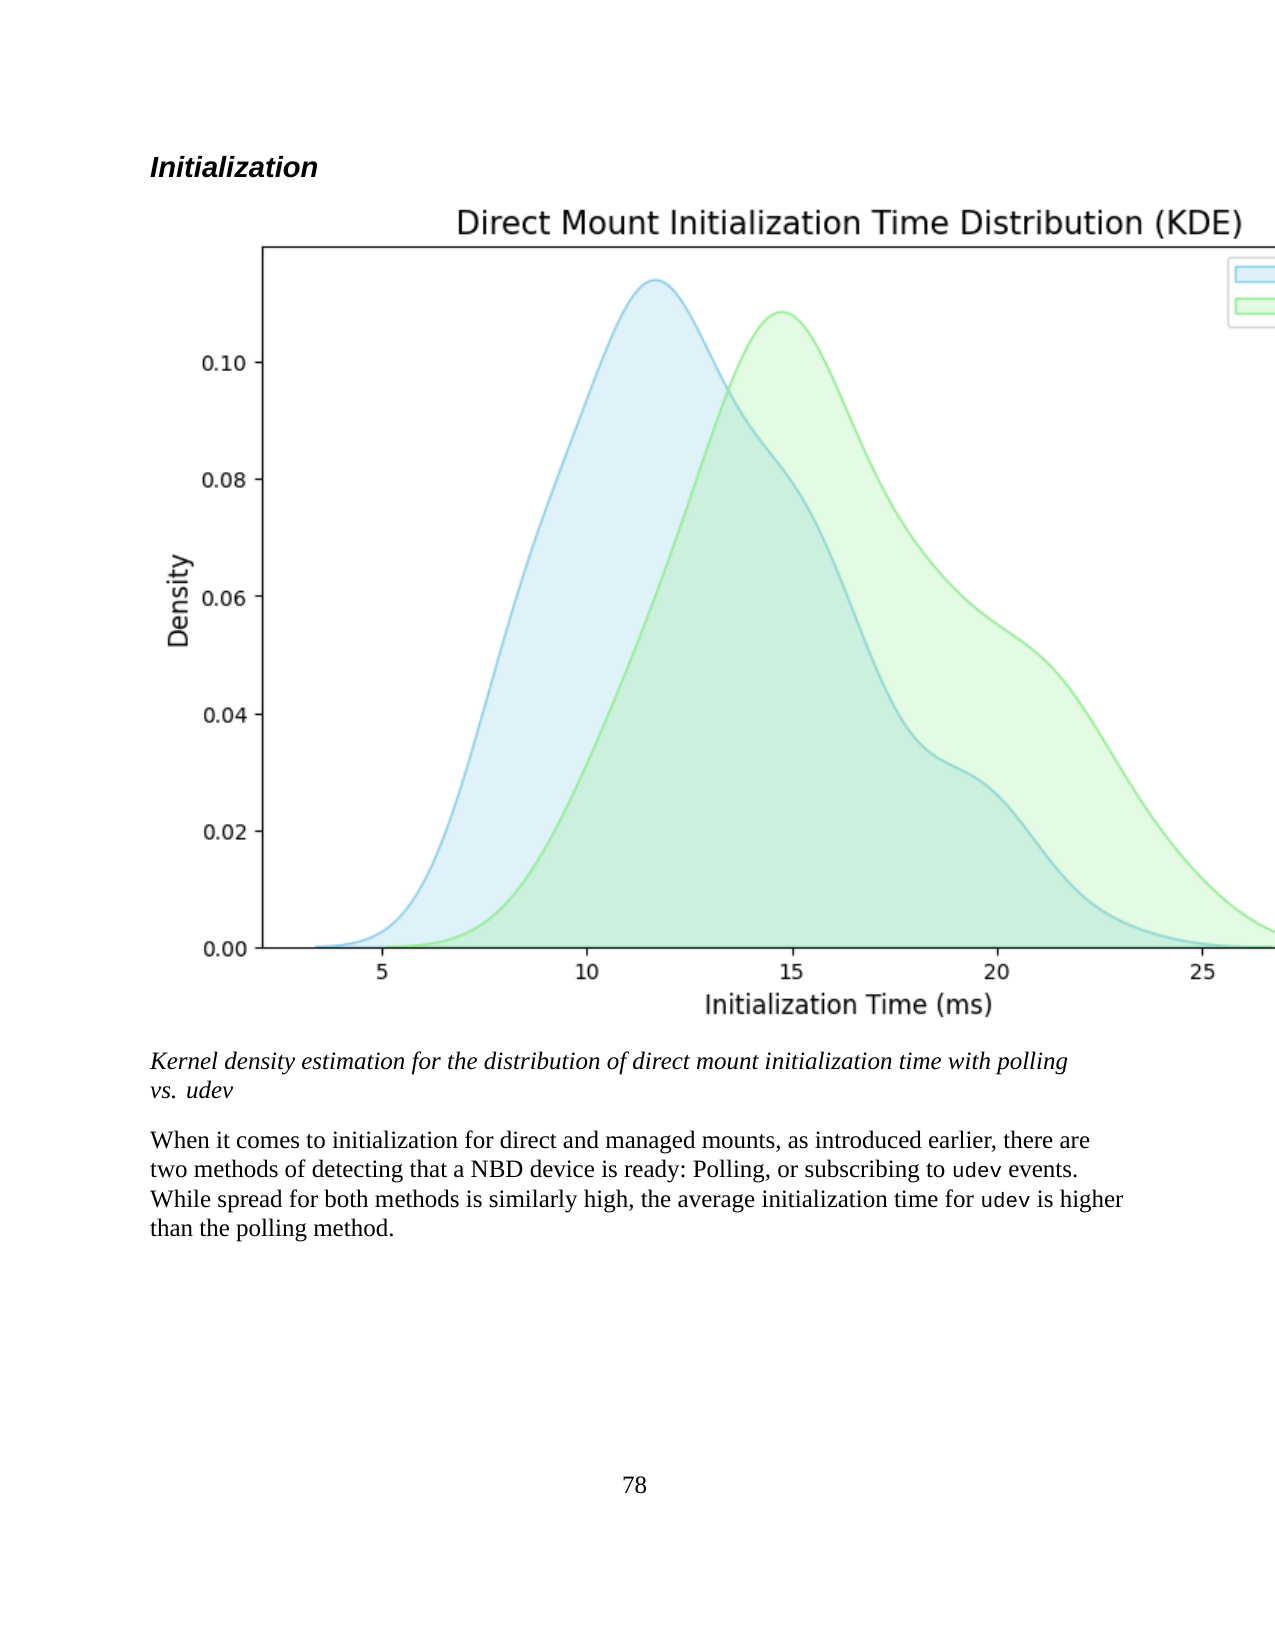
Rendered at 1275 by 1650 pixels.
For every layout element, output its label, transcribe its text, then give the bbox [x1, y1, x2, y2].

text When it comes to initialization for direct and managed mounts, as introduced earlier, there are two methods of detecting that a NBD device is ready: Polling, or subscribing to udev events. While spread for both methods is similarly high, the average initialization time for udev is higher than the polling method. [150, 1125, 1125, 1242]
text Kernel density estimation for the distribution of direct mount initialization time with polling vs. udev [150, 1046, 1125, 1104]
picture [150, 196, 1275, 1034]
subtitle Initialization [150, 150, 1125, 183]
